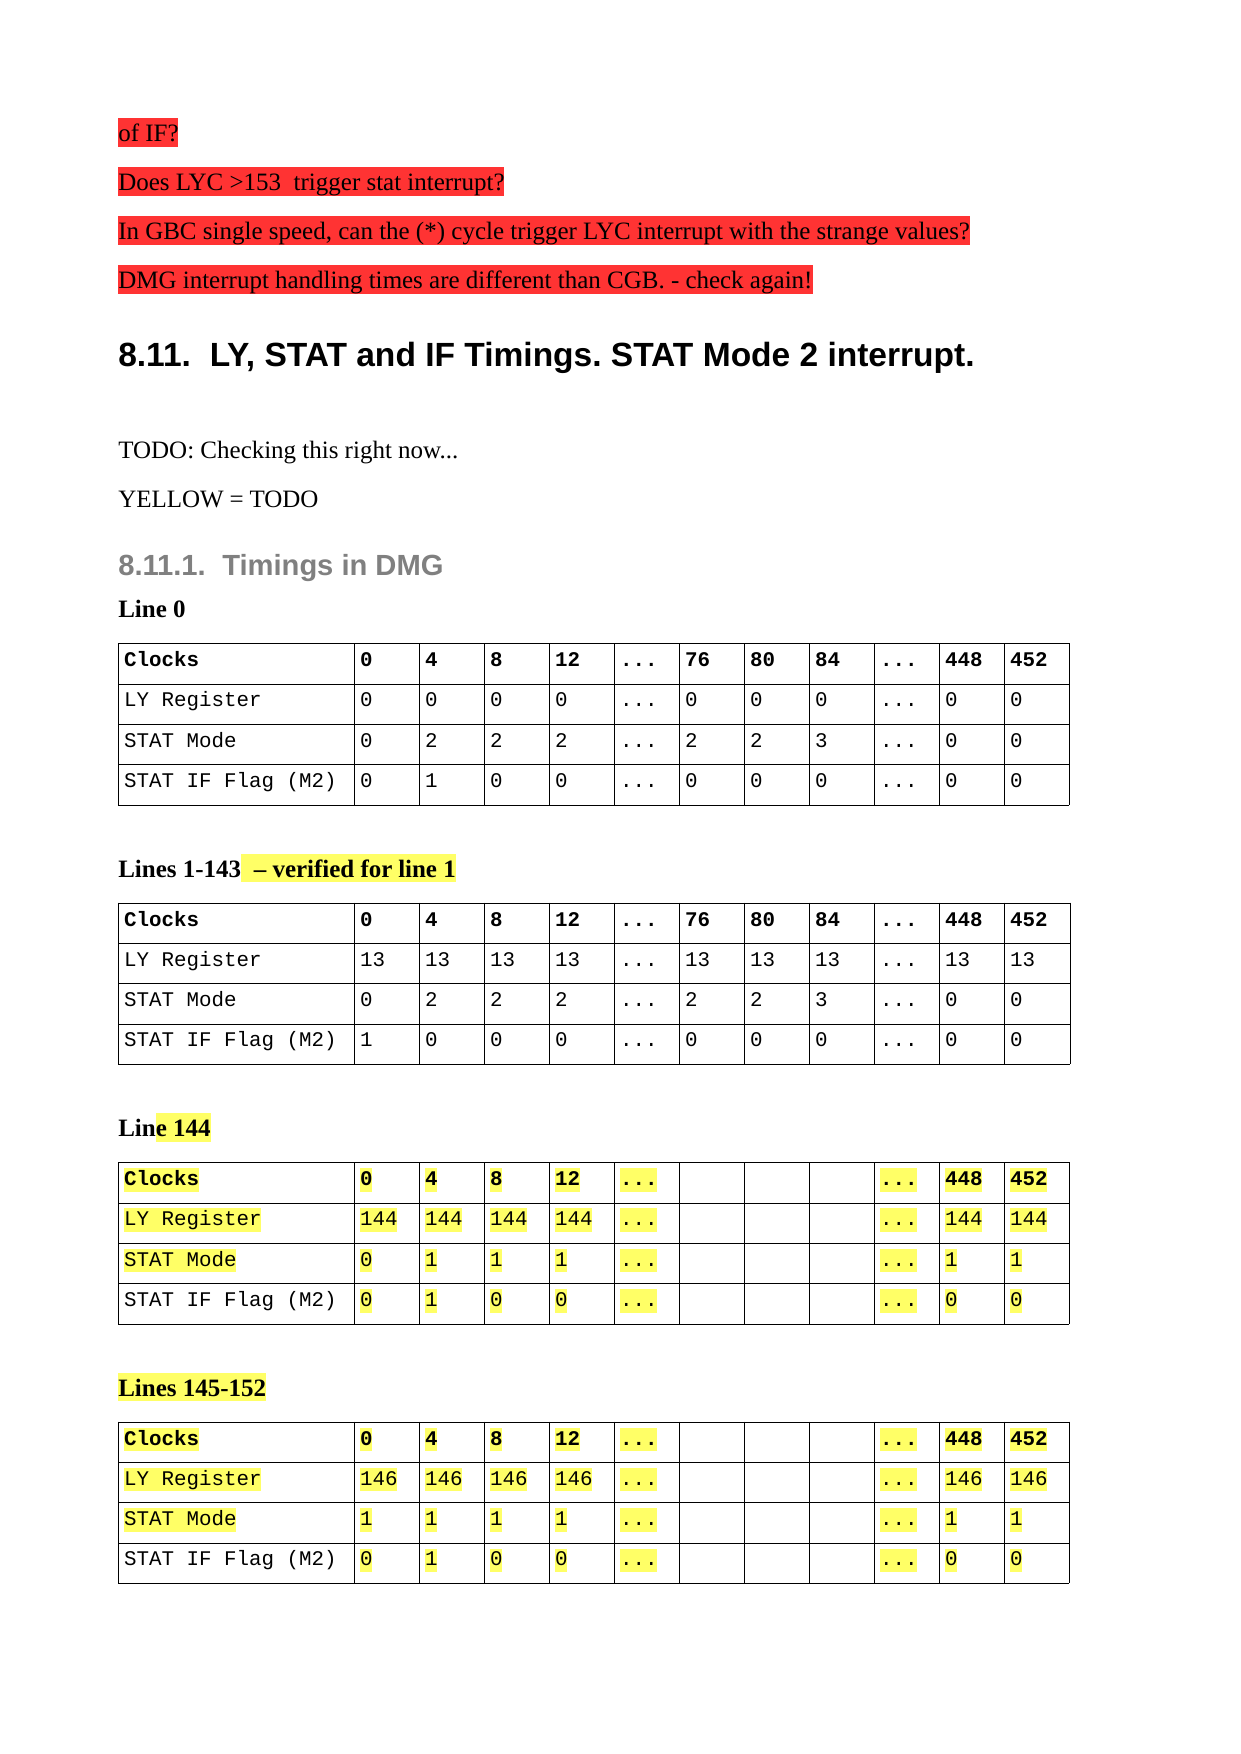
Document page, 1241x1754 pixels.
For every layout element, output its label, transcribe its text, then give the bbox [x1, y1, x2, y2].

table_header Clocks [119, 904, 354, 943]
table_header 452 [1005, 1163, 1069, 1202]
table_cell 0 [485, 765, 549, 804]
table_header [680, 1163, 744, 1202]
table_header 4 [420, 904, 484, 943]
table_cell [745, 1244, 809, 1283]
table_cell 1 [355, 1503, 419, 1543]
table_cell 0 [1005, 1544, 1069, 1583]
table_cell 0 [1005, 984, 1070, 1024]
table_cell 2 [550, 725, 614, 764]
table_cell LY Register [119, 1204, 354, 1243]
table_cell 0 [485, 1025, 549, 1064]
table_cell [680, 1284, 744, 1323]
table_cell 0 [940, 765, 1004, 804]
table_cell 1 [420, 1544, 484, 1583]
table_cell STAT Mode [119, 984, 354, 1024]
table_header 4 [420, 1163, 484, 1202]
table_cell 2 [485, 984, 549, 1024]
table_cell 2 [745, 725, 809, 764]
table_cell ... [615, 765, 679, 804]
table_cell [680, 1463, 744, 1502]
table_header 12 [550, 1163, 614, 1202]
table_cell 0 [810, 765, 874, 804]
table_header 8 [485, 1163, 549, 1202]
table_header 80 [745, 904, 809, 943]
table_cell [810, 1244, 874, 1283]
table_header ... [615, 904, 679, 943]
table_cell 0 [680, 685, 744, 724]
table_cell ... [875, 944, 939, 983]
table_cell ... [875, 1204, 939, 1243]
table_cell ... [875, 984, 939, 1024]
table_header ... [615, 1163, 679, 1202]
table_cell ... [875, 1025, 939, 1064]
table_cell 0 [810, 685, 874, 724]
table_header 4 [420, 1423, 484, 1462]
subtitle LY, STAT and IF Timings. STAT Mode 2 interrupt. [118, 335, 1122, 374]
table_cell 3 [810, 984, 874, 1024]
table_header 448 [940, 904, 1004, 943]
table_cell 1 [550, 1244, 614, 1283]
table_cell 144 [940, 1204, 1004, 1243]
table_header ... [875, 904, 939, 943]
table_cell 0 [355, 765, 419, 804]
table_cell 0 [1005, 1284, 1069, 1323]
table_cell ... [875, 1503, 939, 1543]
text Does LYC >153 trigger stat interrupt? [118, 167, 1122, 196]
table_cell ... [615, 984, 679, 1024]
text TODO: Checking this right now... [118, 435, 1122, 464]
table_cell 146 [1005, 1463, 1069, 1502]
table_cell STAT IF Flag (M2) [119, 1025, 354, 1064]
table_cell [810, 1204, 874, 1243]
table_cell 0 [355, 1284, 419, 1323]
text Lines 145-152 [118, 1373, 1122, 1401]
table_cell STAT Mode [119, 1503, 354, 1543]
table_cell 1 [420, 765, 484, 804]
table_cell 0 [940, 1025, 1004, 1064]
table_cell ... [875, 765, 939, 804]
table_header 12 [550, 1423, 614, 1462]
table_header 452 [1005, 1423, 1069, 1462]
table_header [810, 1163, 874, 1202]
table_cell 0 [550, 1025, 614, 1064]
table_header 12 [550, 644, 614, 683]
table_cell 0 [355, 984, 419, 1024]
table_header [745, 1423, 809, 1462]
table_cell [680, 1503, 744, 1543]
text of IF? [118, 118, 1122, 147]
table_cell ... [875, 1284, 939, 1323]
table_cell 146 [420, 1463, 484, 1502]
table_cell [810, 1284, 874, 1323]
table_cell 1 [1005, 1244, 1069, 1283]
table_cell [745, 1204, 809, 1243]
table_cell [745, 1503, 809, 1543]
table_cell STAT IF Flag (M2) [119, 1284, 354, 1323]
table_cell 2 [680, 725, 744, 764]
table_cell 146 [550, 1463, 614, 1502]
table_cell [680, 1244, 744, 1283]
table_cell ... [615, 1503, 679, 1543]
table_cell STAT Mode [119, 725, 354, 764]
table_header 0 [355, 1163, 419, 1202]
table_cell 0 [550, 685, 614, 724]
table_header 452 [1005, 904, 1070, 943]
table_cell 1 [1005, 1503, 1069, 1543]
table_cell LY Register [119, 1463, 354, 1502]
table_header Clocks [119, 1163, 354, 1202]
table_cell 0 [420, 685, 484, 724]
table_cell ... [615, 1544, 679, 1583]
table_cell 13 [550, 944, 614, 983]
table_cell 1 [550, 1503, 614, 1543]
table_cell 0 [810, 1025, 874, 1064]
table_header 76 [680, 904, 744, 943]
table_cell 0 [485, 1544, 549, 1583]
table_cell 2 [680, 984, 744, 1024]
table_cell 0 [680, 765, 744, 804]
table_cell ... [615, 725, 679, 764]
table_header [680, 1423, 744, 1462]
table_cell 144 [550, 1204, 614, 1243]
table_cell 1 [420, 1284, 484, 1323]
table_header 84 [810, 904, 874, 943]
table_header ... [875, 1423, 939, 1462]
table_cell 1 [355, 1025, 419, 1064]
table_cell [680, 1544, 744, 1583]
table_header 452 [1005, 644, 1069, 683]
table_cell 0 [1005, 1025, 1070, 1064]
table_cell 13 [420, 944, 484, 983]
table_header ... [875, 644, 939, 683]
table_cell 0 [745, 685, 809, 724]
table_header ... [615, 1423, 679, 1462]
table_cell 144 [1005, 1204, 1069, 1243]
table_cell ... [875, 1244, 939, 1283]
text Line 0 [118, 594, 1122, 623]
table_cell ... [615, 685, 679, 724]
table_cell ... [875, 685, 939, 724]
table_cell STAT IF Flag (M2) [119, 1544, 354, 1583]
table_header 0 [355, 904, 419, 943]
table_cell 0 [485, 1284, 549, 1323]
table_cell LY Register [119, 685, 354, 724]
table_header 4 [420, 644, 484, 683]
table_cell 13 [1005, 944, 1070, 983]
table_cell [745, 1544, 809, 1583]
table_cell 146 [485, 1463, 549, 1502]
table_cell [810, 1544, 874, 1583]
table_cell 2 [485, 725, 549, 764]
table_cell 13 [485, 944, 549, 983]
table_cell LY Register [119, 944, 354, 983]
table_cell 1 [485, 1503, 549, 1543]
table_cell 0 [940, 725, 1004, 764]
table_cell [745, 1463, 809, 1502]
table_cell 1 [485, 1244, 549, 1283]
table_header 448 [940, 644, 1004, 683]
table_header 76 [680, 644, 744, 683]
table_header [810, 1423, 874, 1462]
table_header 0 [355, 1423, 419, 1462]
table_cell 13 [355, 944, 419, 983]
table_header 448 [940, 1163, 1004, 1202]
table_header 84 [810, 644, 874, 683]
table_cell 3 [810, 725, 874, 764]
table_cell ... [615, 1284, 679, 1323]
table_header 0 [355, 644, 419, 683]
table_cell 0 [355, 725, 419, 764]
table_cell ... [615, 1204, 679, 1243]
text YELLOW = TODO [118, 484, 1122, 513]
table_header Clocks [119, 1423, 354, 1462]
table_cell 13 [810, 944, 874, 983]
table_cell 0 [940, 1544, 1004, 1583]
table_cell STAT Mode [119, 1244, 354, 1283]
table_cell 146 [940, 1463, 1004, 1502]
table_header Clocks [119, 644, 354, 683]
table_header 448 [940, 1423, 1004, 1462]
table_cell ... [615, 1025, 679, 1064]
table_cell 144 [485, 1204, 549, 1243]
table_cell 0 [940, 984, 1004, 1024]
text Line 144 [118, 1113, 1122, 1142]
table_cell 2 [420, 725, 484, 764]
table_cell ... [875, 1463, 939, 1502]
table_cell 0 [485, 685, 549, 724]
table_cell 1 [420, 1503, 484, 1543]
table_cell 0 [745, 1025, 809, 1064]
table_cell 13 [680, 944, 744, 983]
table_cell ... [615, 944, 679, 983]
table_cell ... [615, 1244, 679, 1283]
table_cell 0 [550, 1284, 614, 1323]
table_cell 0 [940, 685, 1004, 724]
table_cell ... [875, 725, 939, 764]
table_cell [745, 1284, 809, 1323]
table_cell 0 [550, 765, 614, 804]
table_header 12 [550, 904, 614, 943]
table_cell 144 [420, 1204, 484, 1243]
table_cell 2 [550, 984, 614, 1024]
table_cell [680, 1204, 744, 1243]
table_cell 0 [1005, 725, 1069, 764]
table_header 8 [485, 644, 549, 683]
table_header ... [615, 644, 679, 683]
table_cell 0 [1005, 765, 1069, 804]
text DMG interrupt handling times are different than CGB. - check again! [118, 265, 1122, 294]
table_cell [810, 1503, 874, 1543]
table_header 80 [745, 644, 809, 683]
text In GBC single speed, can the (*) cycle trigger LYC interrupt with the strange values? [118, 216, 1122, 245]
table_cell 1 [420, 1244, 484, 1283]
table_cell ... [875, 1544, 939, 1583]
table_cell 1 [940, 1503, 1004, 1543]
table_cell 0 [550, 1544, 614, 1583]
table_cell 0 [355, 1544, 419, 1583]
table_cell 0 [420, 1025, 484, 1064]
table_cell 0 [355, 1244, 419, 1283]
text Lines 1-143 – verified for line 1 [118, 854, 1122, 882]
table_cell STAT IF Flag (M2) [119, 765, 354, 804]
table_cell 0 [940, 1284, 1004, 1323]
table_cell 0 [680, 1025, 744, 1064]
table_cell 0 [745, 765, 809, 804]
table_cell ... [615, 1463, 679, 1502]
table_cell 146 [355, 1463, 419, 1502]
table_header 8 [485, 1423, 549, 1462]
table_header ... [875, 1163, 939, 1202]
subtitle Timings in DMG [118, 548, 1122, 582]
table_cell [810, 1463, 874, 1502]
table_cell 13 [940, 944, 1004, 983]
table_cell 2 [420, 984, 484, 1024]
table_cell 144 [355, 1204, 419, 1243]
table_cell 0 [355, 685, 419, 724]
table_cell 13 [745, 944, 809, 983]
table_cell 0 [1005, 685, 1069, 724]
table_header [745, 1163, 809, 1202]
table_cell 2 [745, 984, 809, 1024]
table_cell 1 [940, 1244, 1004, 1283]
table_header 8 [485, 904, 549, 943]
